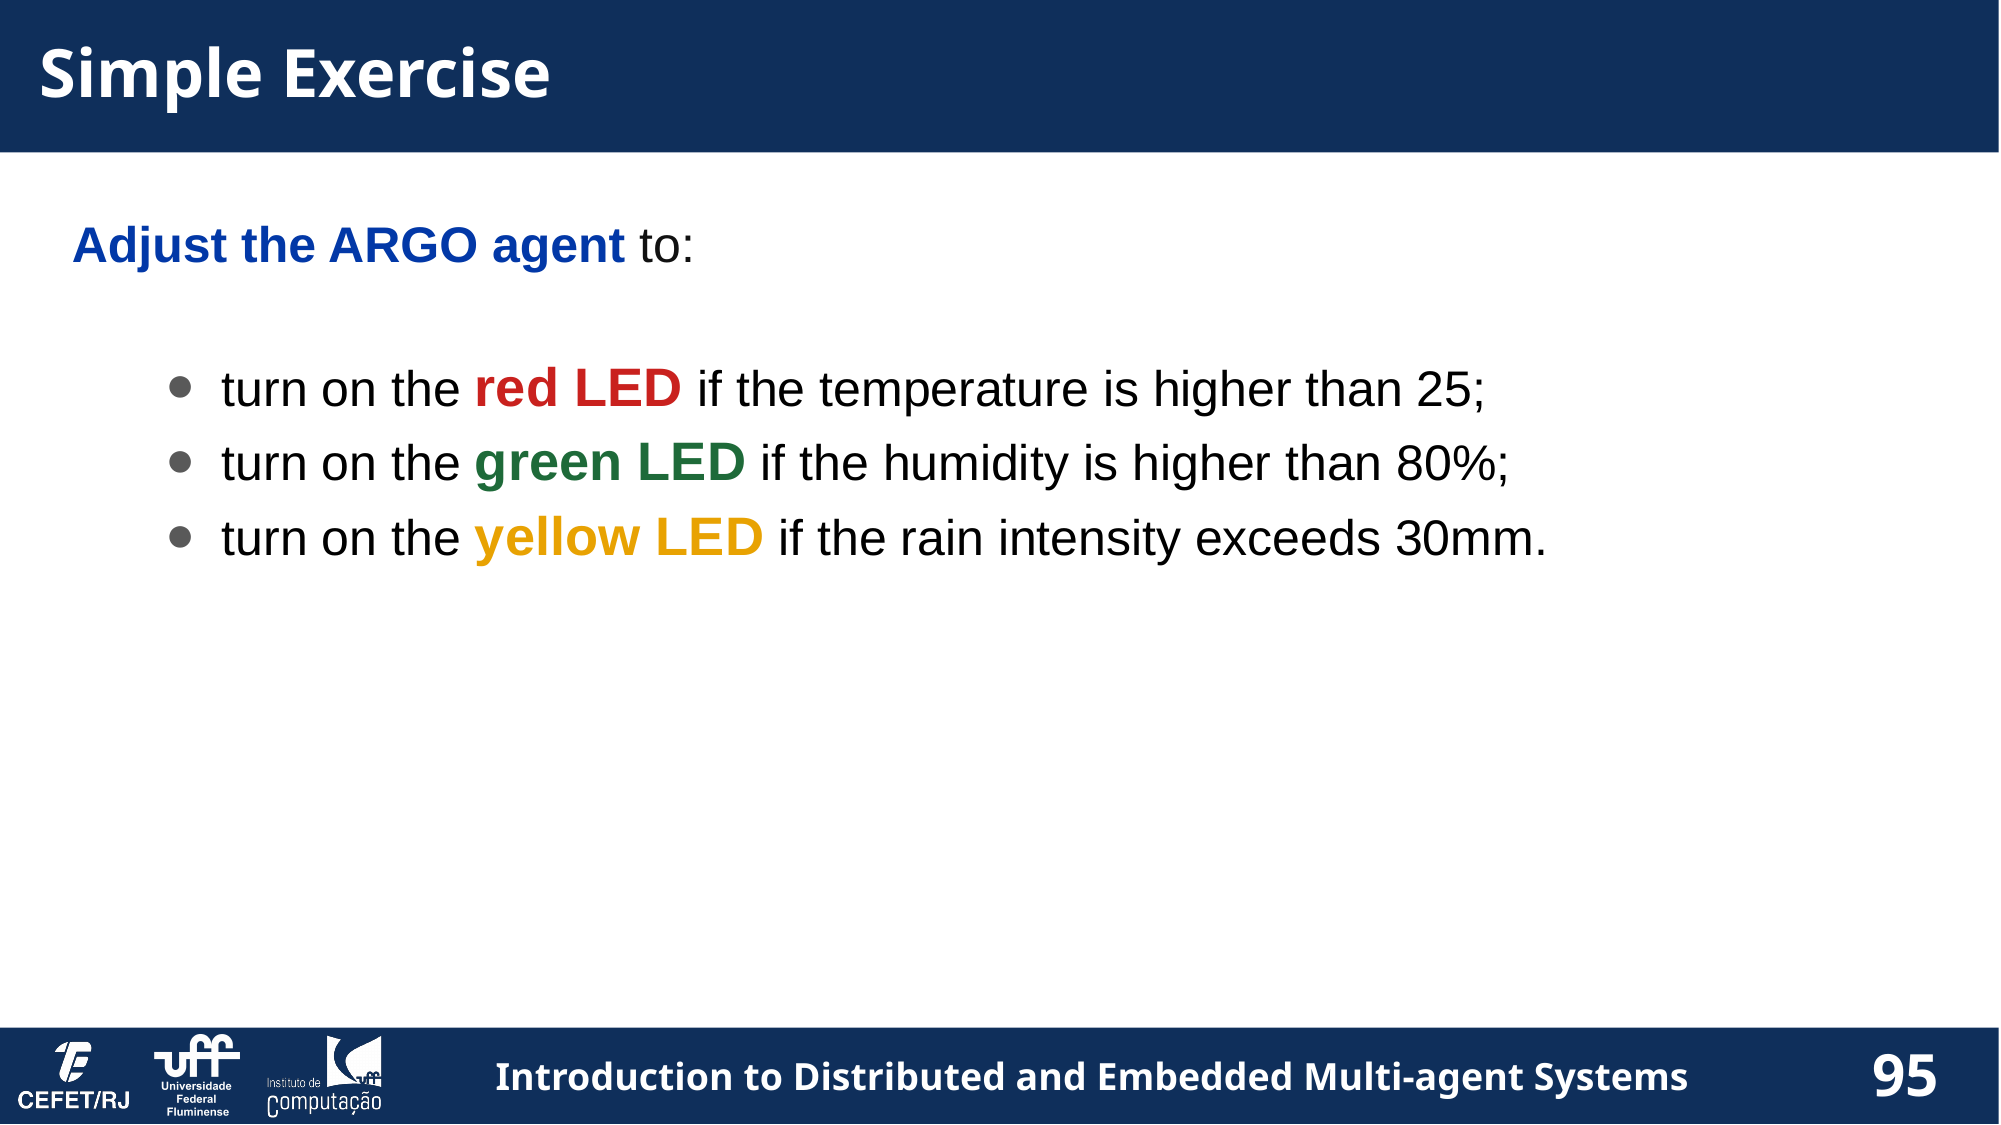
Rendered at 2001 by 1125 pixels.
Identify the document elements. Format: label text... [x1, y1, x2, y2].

picture [18, 1021, 129, 1125]
picture [265, 1033, 383, 1118]
text_box Simple Exercise [25, 23, 1999, 119]
text_box Adjust the ARGO agent to: turn on the red LED if the temperature is higher than 25; turn on the green LED if the humidity is higher than 80%; turn on the yellow LED if the rain intensity exceeds 30mm. [57, 188, 1967, 1016]
picture [153, 1033, 241, 1121]
